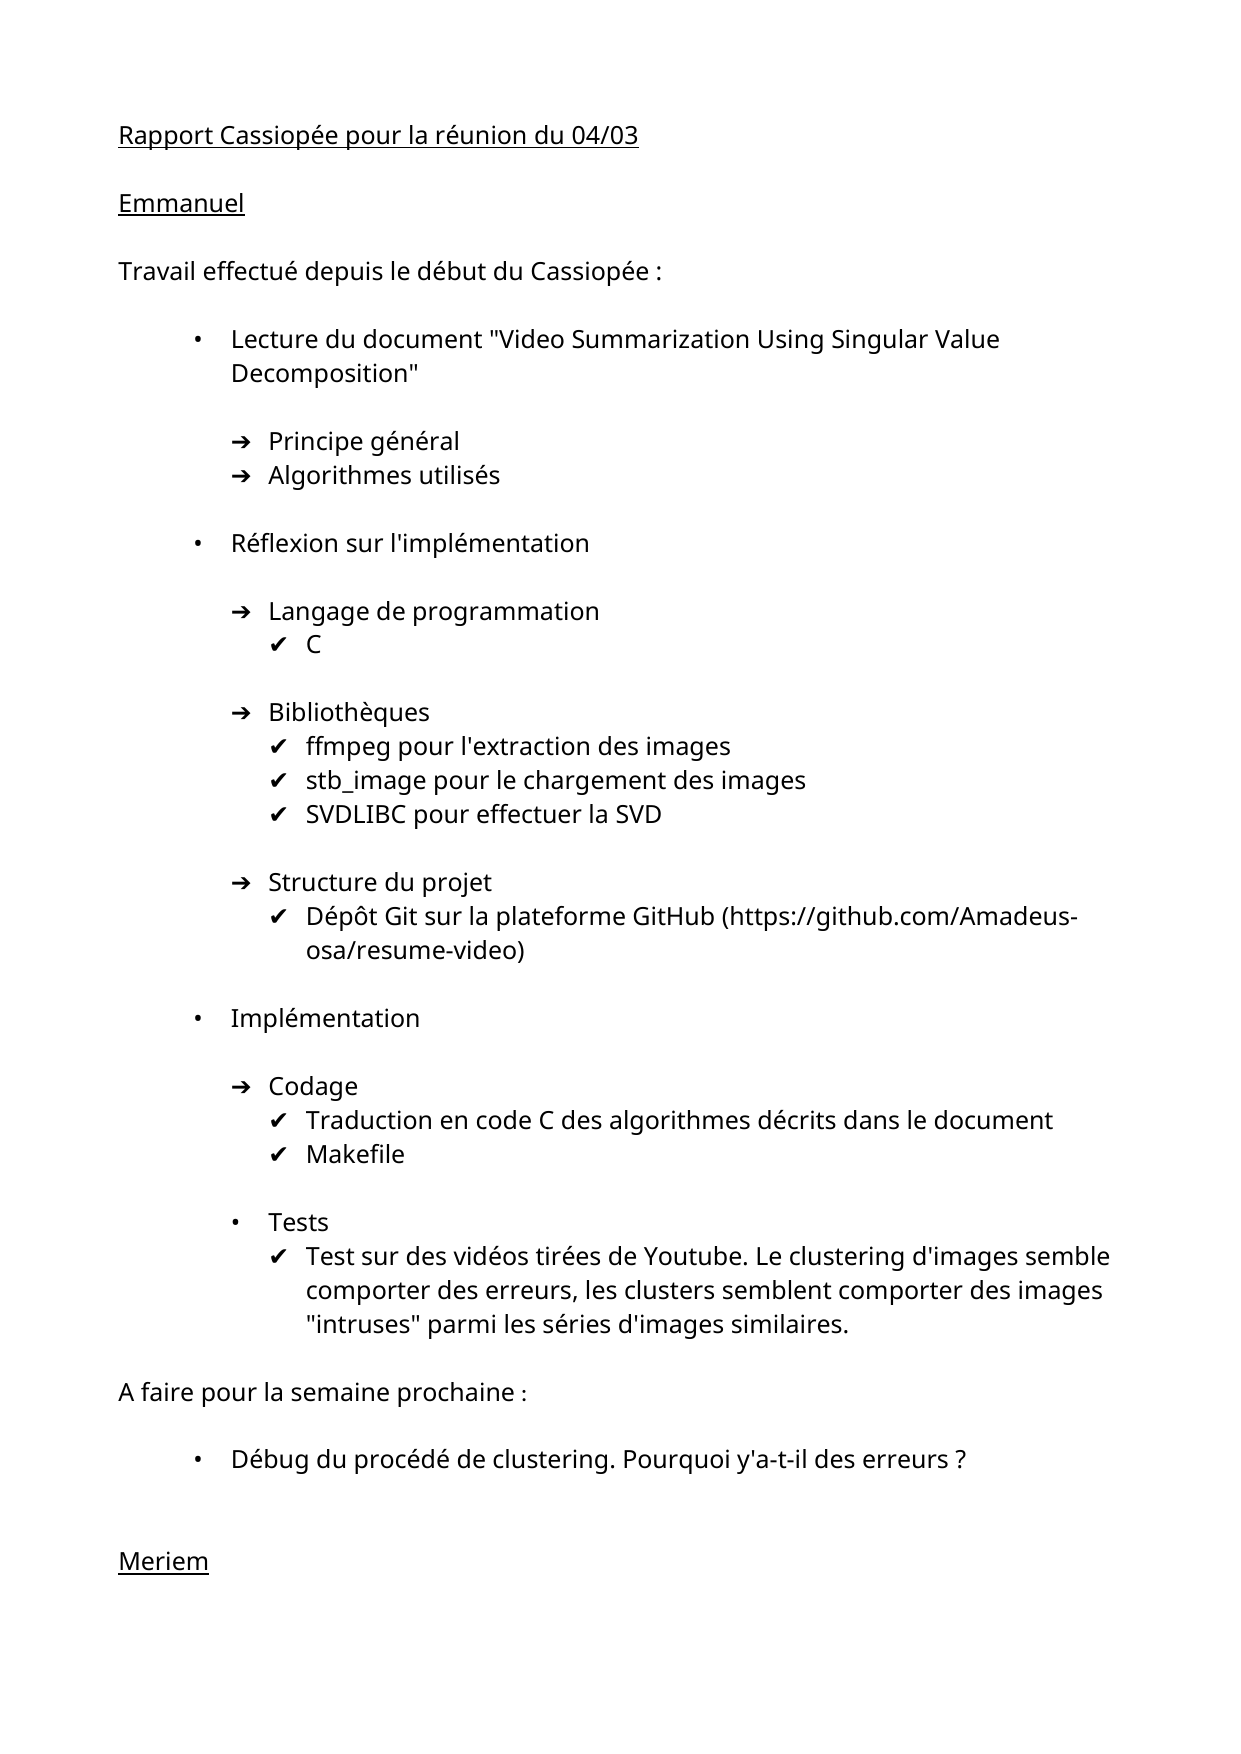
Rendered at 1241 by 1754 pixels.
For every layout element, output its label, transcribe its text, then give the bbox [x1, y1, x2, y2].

text Travail effectué depuis le début du Cassiopée : [118, 254, 1122, 288]
list Lecture du document "Video Summarization Using Singular Value Decomposition" [193, 322, 1122, 390]
list SVDLIBC pour effectuer la SVD [268, 797, 1122, 831]
list Bibliothèques [231, 695, 1122, 729]
list Principe général [231, 424, 1122, 458]
list Traduction en code C des algorithmes décrits dans le document [268, 1103, 1122, 1137]
text Emmanuel [118, 186, 1122, 220]
list Structure du projet [231, 865, 1122, 899]
text Meriem [118, 1544, 1122, 1578]
list Débug du procédé de clustering. Pourquoi y'a-t-il des erreurs ? [193, 1442, 1122, 1476]
list Algorithmes utilisés [231, 458, 1122, 492]
list Dépôt Git sur la plateforme GitHub (https://github.com/Amadeus-osa/resume-video) [268, 899, 1122, 967]
list Implémentation [193, 1001, 1122, 1035]
list Test sur des vidéos tirées de Youtube. Le clustering d'images semble comporter des erreurs, les clusters semblent comporter des images "intruses" parmi les séries d'images similaires. [268, 1239, 1122, 1341]
list ffmpeg pour l'extraction des images [268, 729, 1122, 763]
list A faire pour la semaine prochaine : [118, 1374, 1122, 1408]
list stb_image pour le chargement des images [268, 763, 1122, 797]
list Réflexion sur l'implémentation [193, 526, 1122, 559]
list Tests [231, 1205, 1122, 1239]
list Makefile [268, 1137, 1122, 1171]
list C [268, 627, 1122, 661]
text Rapport Cassiopée pour la réunion du 04/03 [118, 118, 1122, 152]
list Langage de programmation [231, 593, 1122, 627]
list Codage [231, 1069, 1122, 1103]
